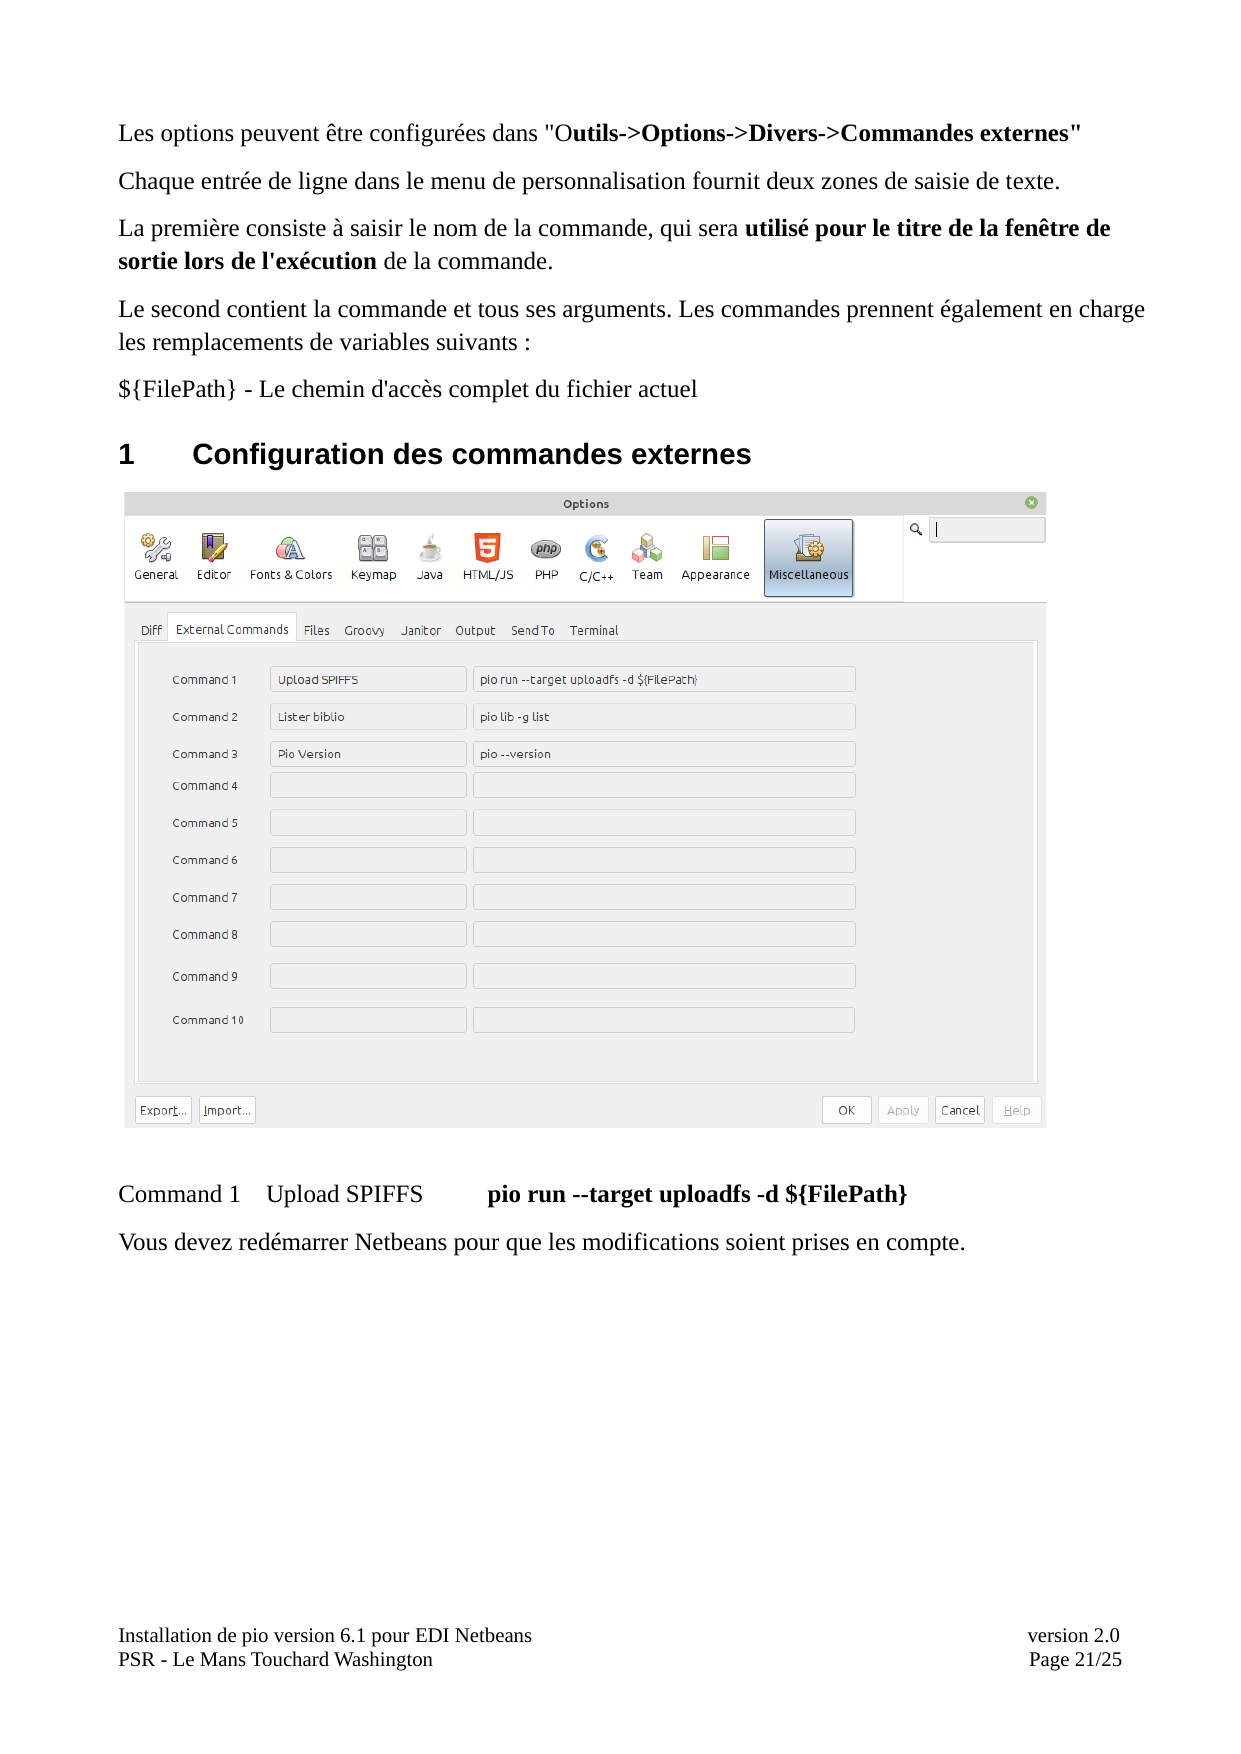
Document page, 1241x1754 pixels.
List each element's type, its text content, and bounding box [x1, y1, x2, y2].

subtitle Configuration des commandes externes [118, 437, 1151, 471]
text Vous devez redémarrer Netbeans pour que les modifications soient prises en compte. [118, 1227, 1151, 1256]
text Command 1 Upload SPIFFS pio run --target uploadfs -d ${FilePath} [118, 1179, 1151, 1208]
text Les options peuvent être configurées dans "Outils->Options->Divers->Commandes externes" [118, 118, 1151, 147]
picture [124, 492, 1047, 1128]
text La première consiste à saisir le nom de la commande, qui sera utilisé pour le titre de la fenêtre de sortie lors de l'exécution de la commande. [118, 213, 1151, 275]
text Chaque entrée de ligne dans le menu de personnalisation fournit deux zones de saisie de texte. [118, 166, 1151, 194]
text ${FilePath} - Le chemin d'accès complet du fichier actuel [118, 374, 1151, 403]
text Le second contient la commande et tous ses arguments. Les commandes prennent également en charge les remplacements de variables suivants : [118, 294, 1151, 356]
